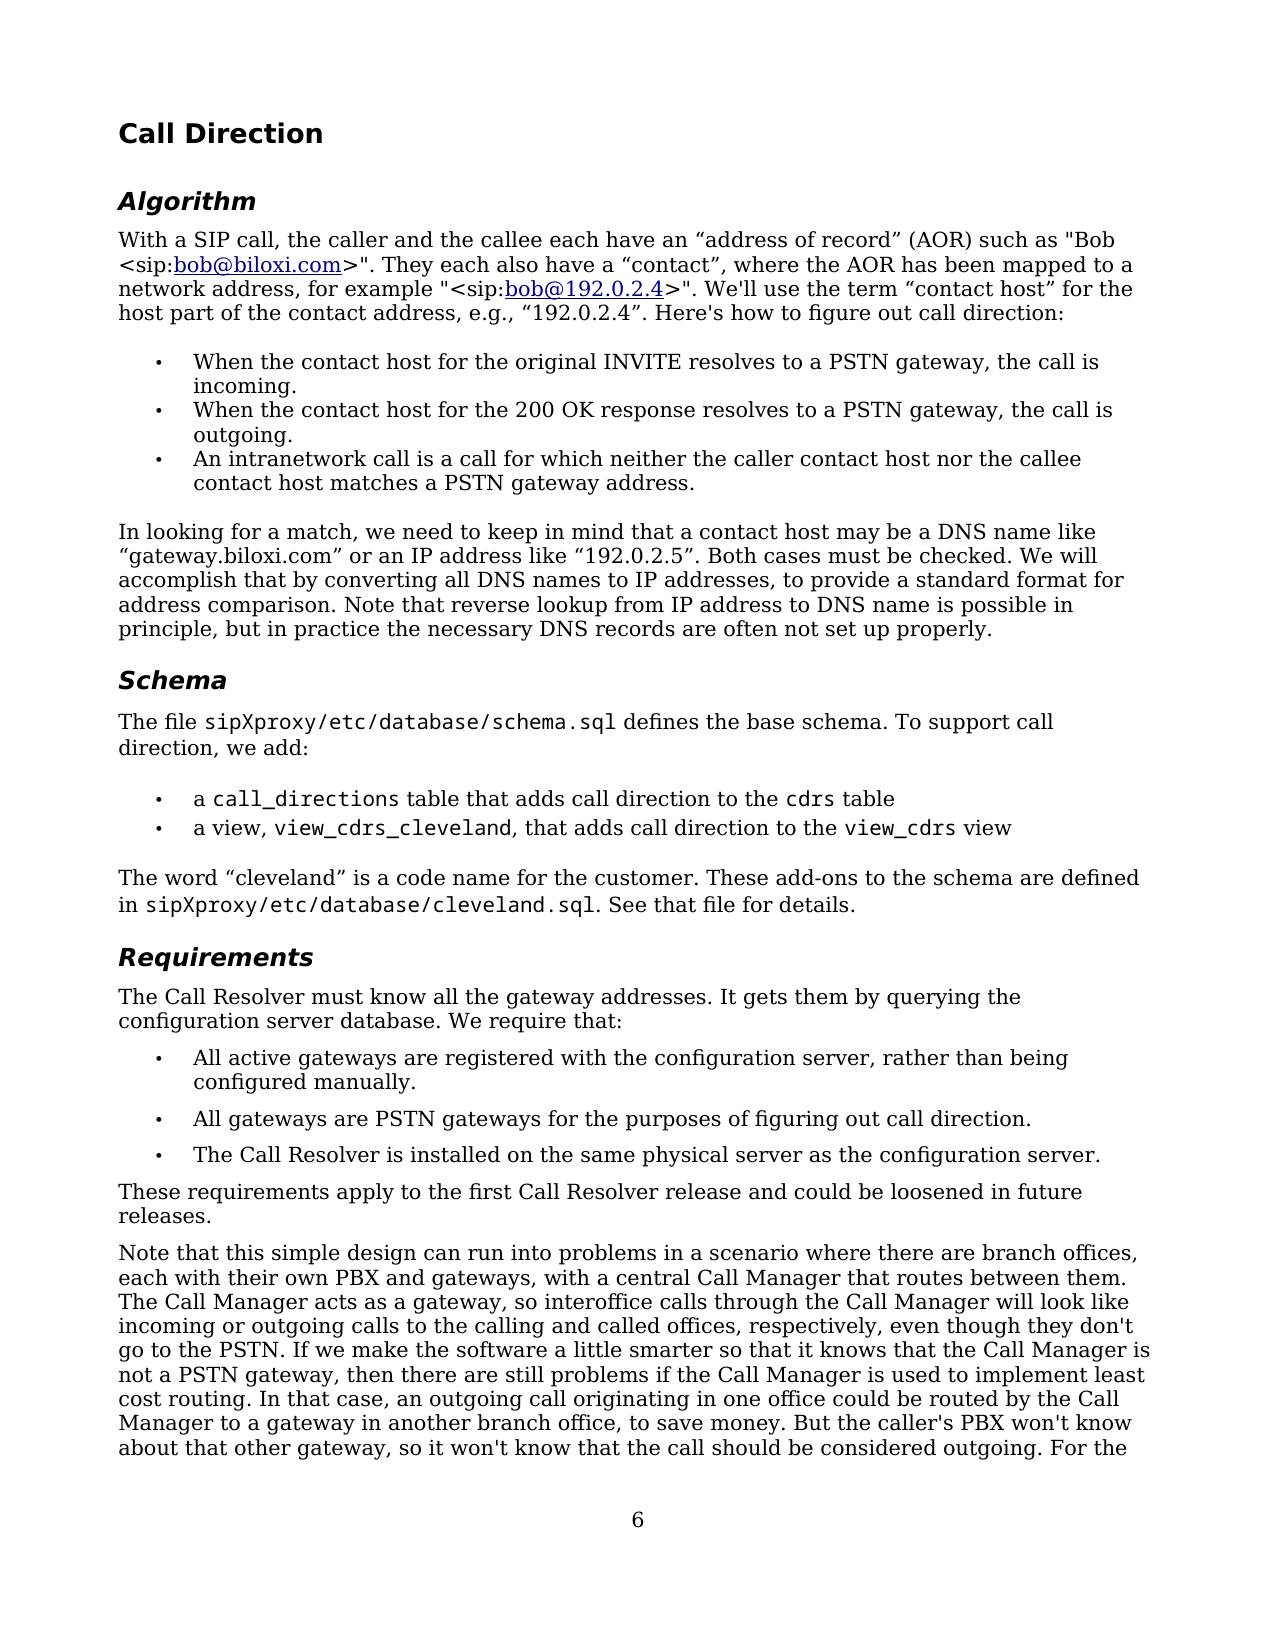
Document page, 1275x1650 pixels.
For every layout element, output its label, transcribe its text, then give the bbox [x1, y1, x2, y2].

subtitle Algorithm [118, 187, 1157, 216]
list When the contact host for the original INVITE resolves to a PSTN gateway, the call is incoming. [156, 350, 1157, 398]
text In looking for a match, we need to keep in mind that a contact host may be a DNS name like “gateway.biloxi.com” or an IP address like “192.0.2.5”. Both cases must be checked. We will accomplish that by converting all DNS names to IP addresses, to provide a standard format for address comparison. Note that reverse lookup from IP address to DNS name is possible in principle, but in practice the necessary DNS records are often not set up properly. [118, 520, 1157, 641]
list All gateways are PSTN gateways for the purposes of figuring out call direction. [156, 1107, 1157, 1131]
subtitle Call Direction [118, 118, 1157, 150]
list All active gateways are registered with the configuration server, rather than being configured manually. [156, 1046, 1157, 1094]
list a view, view_cdrs_cleveland, that adds call direction to the view_cdrs view [156, 813, 1157, 841]
text The file sipXproxy/etc/database/schema.sql defines the base schema. To support call direction, we add: [118, 707, 1157, 760]
text With a SIP call, the caller and the callee each have an “address of record” (AOR) such as "Bob <sip:bob@biloxi.com>". They each also have a “contact”, where the AOR has been mapped to a network address, for example "<sip:bob@192.0.2.4>". We'll use the term “contact host” for the host part of the contact address, e.g., “192.0.2.4”. Here's how to figure out call direction: [118, 228, 1157, 326]
subtitle Requirements [118, 943, 1157, 972]
text Note that this simple design can run into problems in a scenario where there are branch offices, each with their own PBX and gateways, with a central Call Manager that routes between them. The Call Manager acts as a gateway, so interoffice calls through the Call Manager will look like incoming or outgoing calls to the calling and called offices, respectively, even though they don't go to the PSTN. If we make the software a little smarter so that it knows that the Call Manager is not a PSTN gateway, then there are still problems if the Call Manager is used to implement least cost routing. In that case, an outgoing call originating in one office could be routed by the Call Manager to a gateway in another branch office, to save money. But the caller's PBX won't know about that other gateway, so it won't know that the call should be considered outgoing. For the [118, 1241, 1157, 1460]
text The word “cleveland” is a code name for the customer. These add-ons to the schema are defined in sipXproxy/etc/database/cleveland.sql. See that file for details. [118, 866, 1157, 918]
text The Call Resolver must know all the gateway addresses. It gets them by querying the configuration server database. We require that: [118, 985, 1157, 1033]
text These requirements apply to the first Call Resolver release and could be loosened in future releases. [118, 1180, 1157, 1229]
list a call_directions table that adds call direction to the cdrs table [156, 784, 1157, 813]
subtitle Schema [118, 666, 1157, 695]
list The Call Resolver is installed on the same physical server as the configuration server. [156, 1143, 1157, 1168]
list An intranetwork call is a call for which neither the caller contact host nor the callee contact host matches a PSTN gateway address. [156, 447, 1157, 496]
list When the contact host for the 200 OK response resolves to a PSTN gateway, the call is outgoing. [156, 398, 1157, 447]
